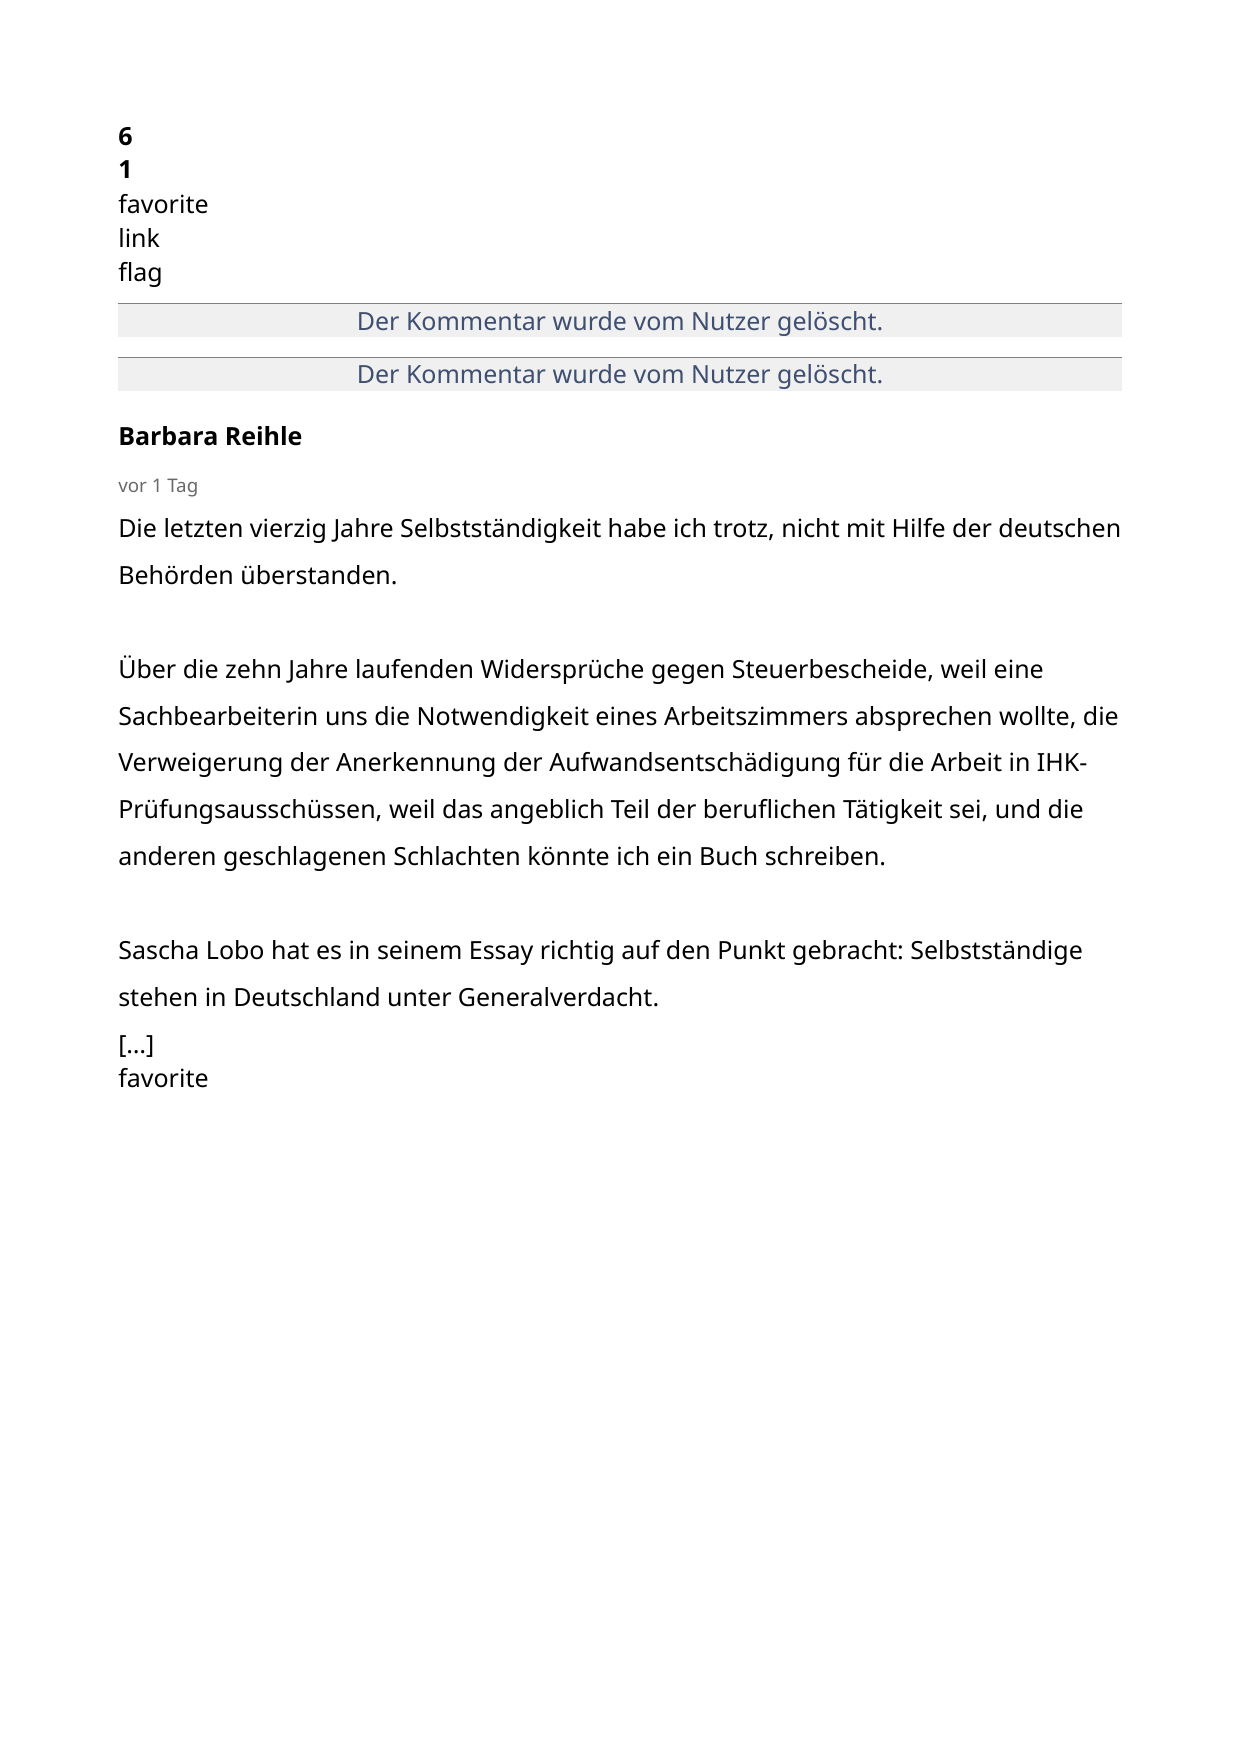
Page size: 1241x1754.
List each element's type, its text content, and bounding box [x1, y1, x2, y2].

text 6 [118, 118, 1122, 152]
text Der Kommentar wurde vom Nutzer gelöscht. [118, 304, 1122, 337]
text Die letzten vierzig Jahre Selbstständigkeit habe ich trotz, nicht mit Hilfe der deutschen Behörden überstanden. Über die zehn Jahre laufenden Widersprüche gegen Steuerbescheide, weil eine Sachbearbeiterin uns die Notwendigkeit eines Arbeitszimmers absprechen wollte, die Verweigerung der Anerkennung der Aufwandsentschädigung für die Arbeit in IHK-Prüfungsausschüssen, weil das angeblich Teil der beruflichen Tätigkeit sei, und die anderen geschlagenen Schlachten könnte ich ein Buch schreiben. Sascha Lobo hat es in seinem Essay richtig auf den Punkt gebracht: Selbstständige stehen in Deutschland unter Generalverdacht. […] [118, 498, 1122, 1060]
text favorite [118, 1060, 1122, 1094]
text 1 [118, 152, 1122, 186]
text Der Kommentar wurde vom Nutzer gelöscht. [118, 358, 1122, 391]
text favorite [118, 186, 1122, 220]
text flag [118, 254, 1122, 288]
text link [118, 220, 1122, 254]
text vor 1 Tag [118, 468, 1122, 498]
text Barbara Reihle [118, 412, 1114, 453]
